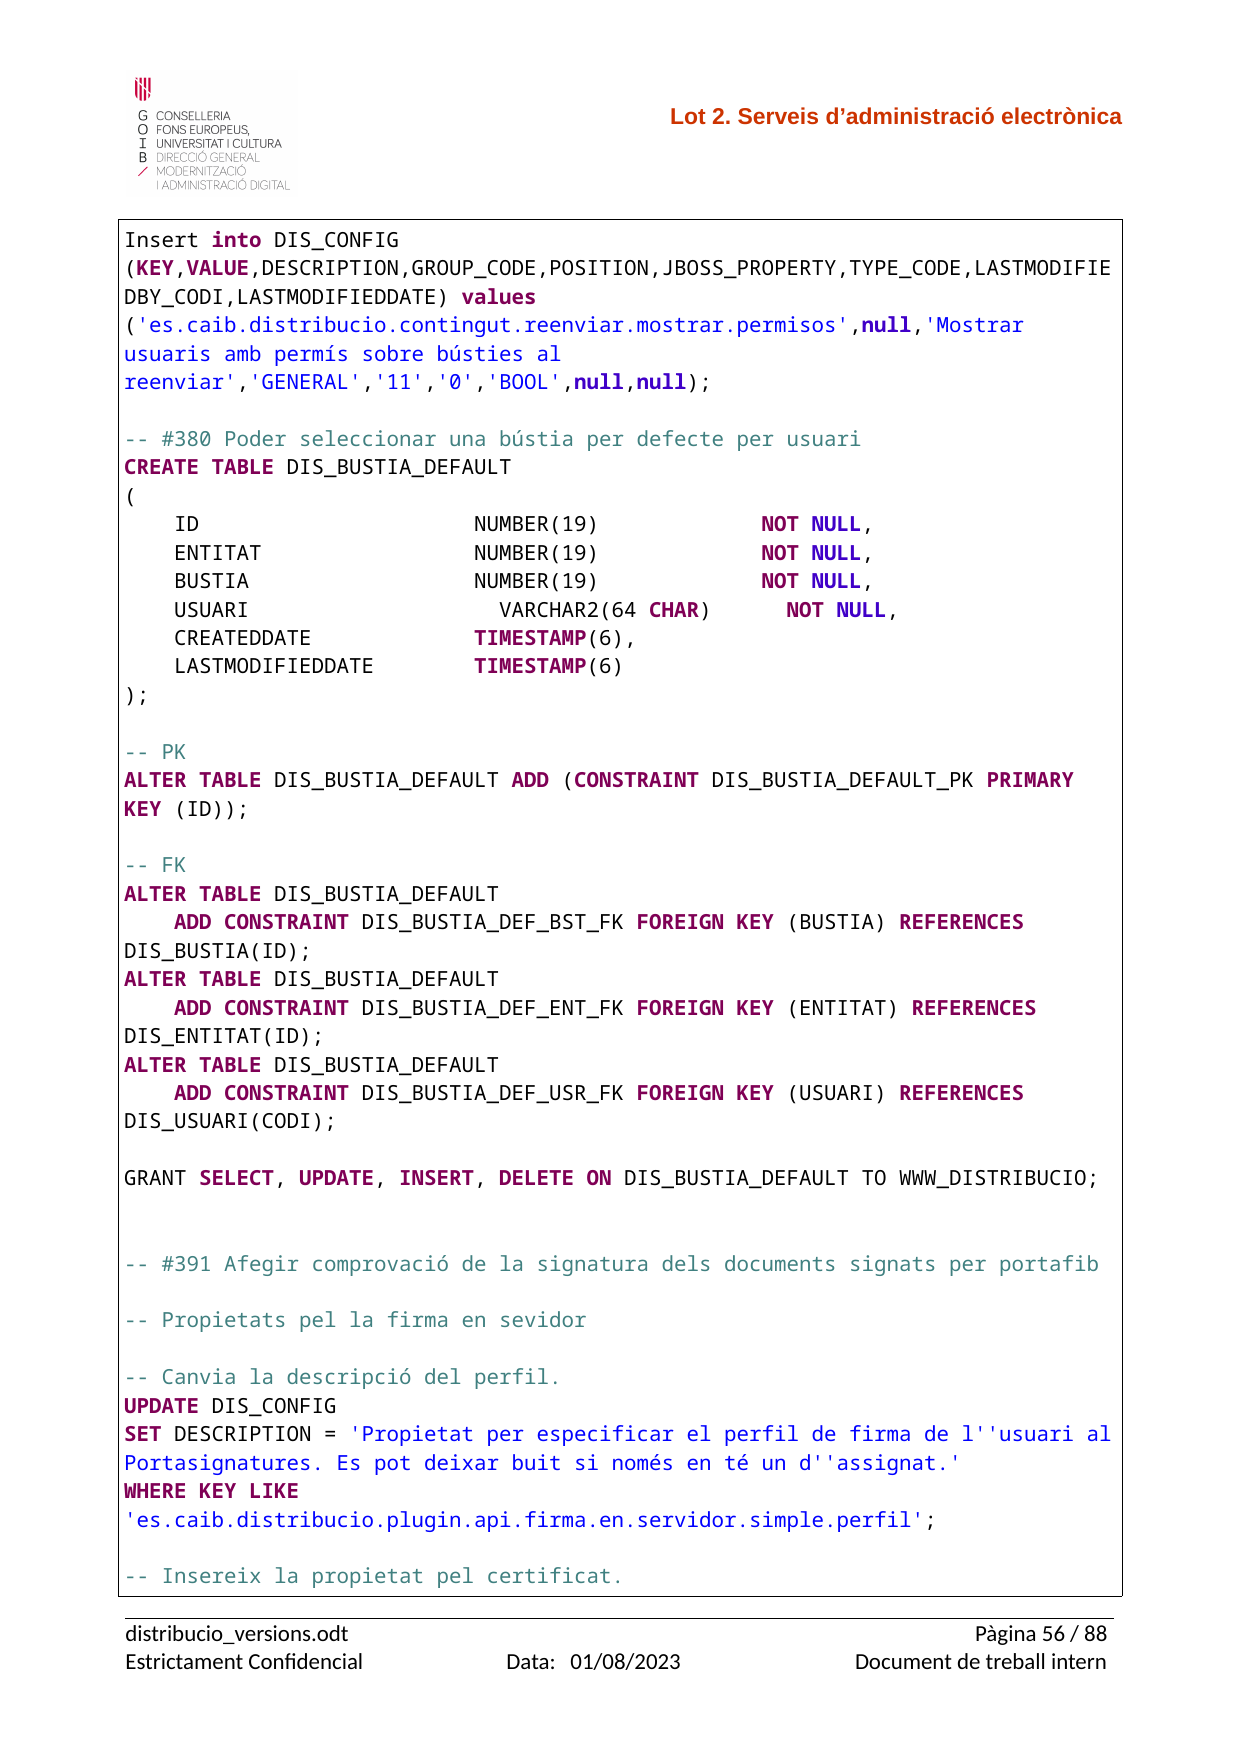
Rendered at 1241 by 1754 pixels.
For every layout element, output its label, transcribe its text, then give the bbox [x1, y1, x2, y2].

table_header Insert into DIS_CONFIG (KEY,VALUE,DESCRIPTION,GROUP_CODE,POSITION,JBOSS_PROPERTY,TYPE_CODE,LASTMODIFIEDBY_CODI,LASTMODIFIEDDATE) values ('es.caib.distribucio.contingut.reenviar.mostrar.permisos',null,'Mostrar usuaris amb permís sobre bústies al reenviar','GENERAL','11','0','BOOL',null,null); -- #380 Poder seleccionar una bústia per defecte per usuari CREATE TABLE DIS_BUSTIA_DEFAULT ( ID NUMBER(19) NOT NULL, ENTITAT NUMBER(19) NOT NULL, BUSTIA NUMBER(19) NOT NULL, USUARI VARCHAR2(64 CHAR) NOT NULL, CREATEDDATE TIMESTAMP(6), LASTMODIFIEDDATE TIMESTAMP(6) ); -- PK ALTER TABLE DIS_BUSTIA_DEFAULT ADD (CONSTRAINT DIS_BUSTIA_DEFAULT_PK PRIMARY KEY (ID)); -- FK ALTER TABLE DIS_BUSTIA_DEFAULT ADD CONSTRAINT DIS_BUSTIA_DEF_BST_FK FOREIGN KEY (BUSTIA) REFERENCES DIS_BUSTIA(ID); ALTER TABLE DIS_BUSTIA_DEFAULT ADD CONSTRAINT DIS_BUSTIA_DEF_ENT_FK FOREIGN KEY (ENTITAT) REFERENCES DIS_ENTITAT(ID); ALTER TABLE DIS_BUSTIA_DEFAULT ADD CONSTRAINT DIS_BUSTIA_DEF_USR_FK FOREIGN KEY (USUARI) REFERENCES DIS_USUARI(CODI); GRANT SELECT, UPDATE, INSERT, DELETE ON DIS_BUSTIA_DEFAULT TO WWW_DISTRIBUCIO; -- #391 Afegir comprovació de la signatura dels documents signats per portafib -- Propietats pel la firma en sevidor -- Canvia la descripció del perfil. UPDATE DIS_CONFIG SET DESCRIPTION = 'Propietat per especificar el perfil de firma de l''usuari al Portasignatures. Es pot deixar buit si només en té un d''assignat.' WHERE KEY LIKE 'es.caib.distribucio.plugin.api.firma.en.servidor.simple.perfil'; -- Insereix la propietat pel certificat. [119, 220, 1122, 1596]
picture [126, 70, 299, 197]
